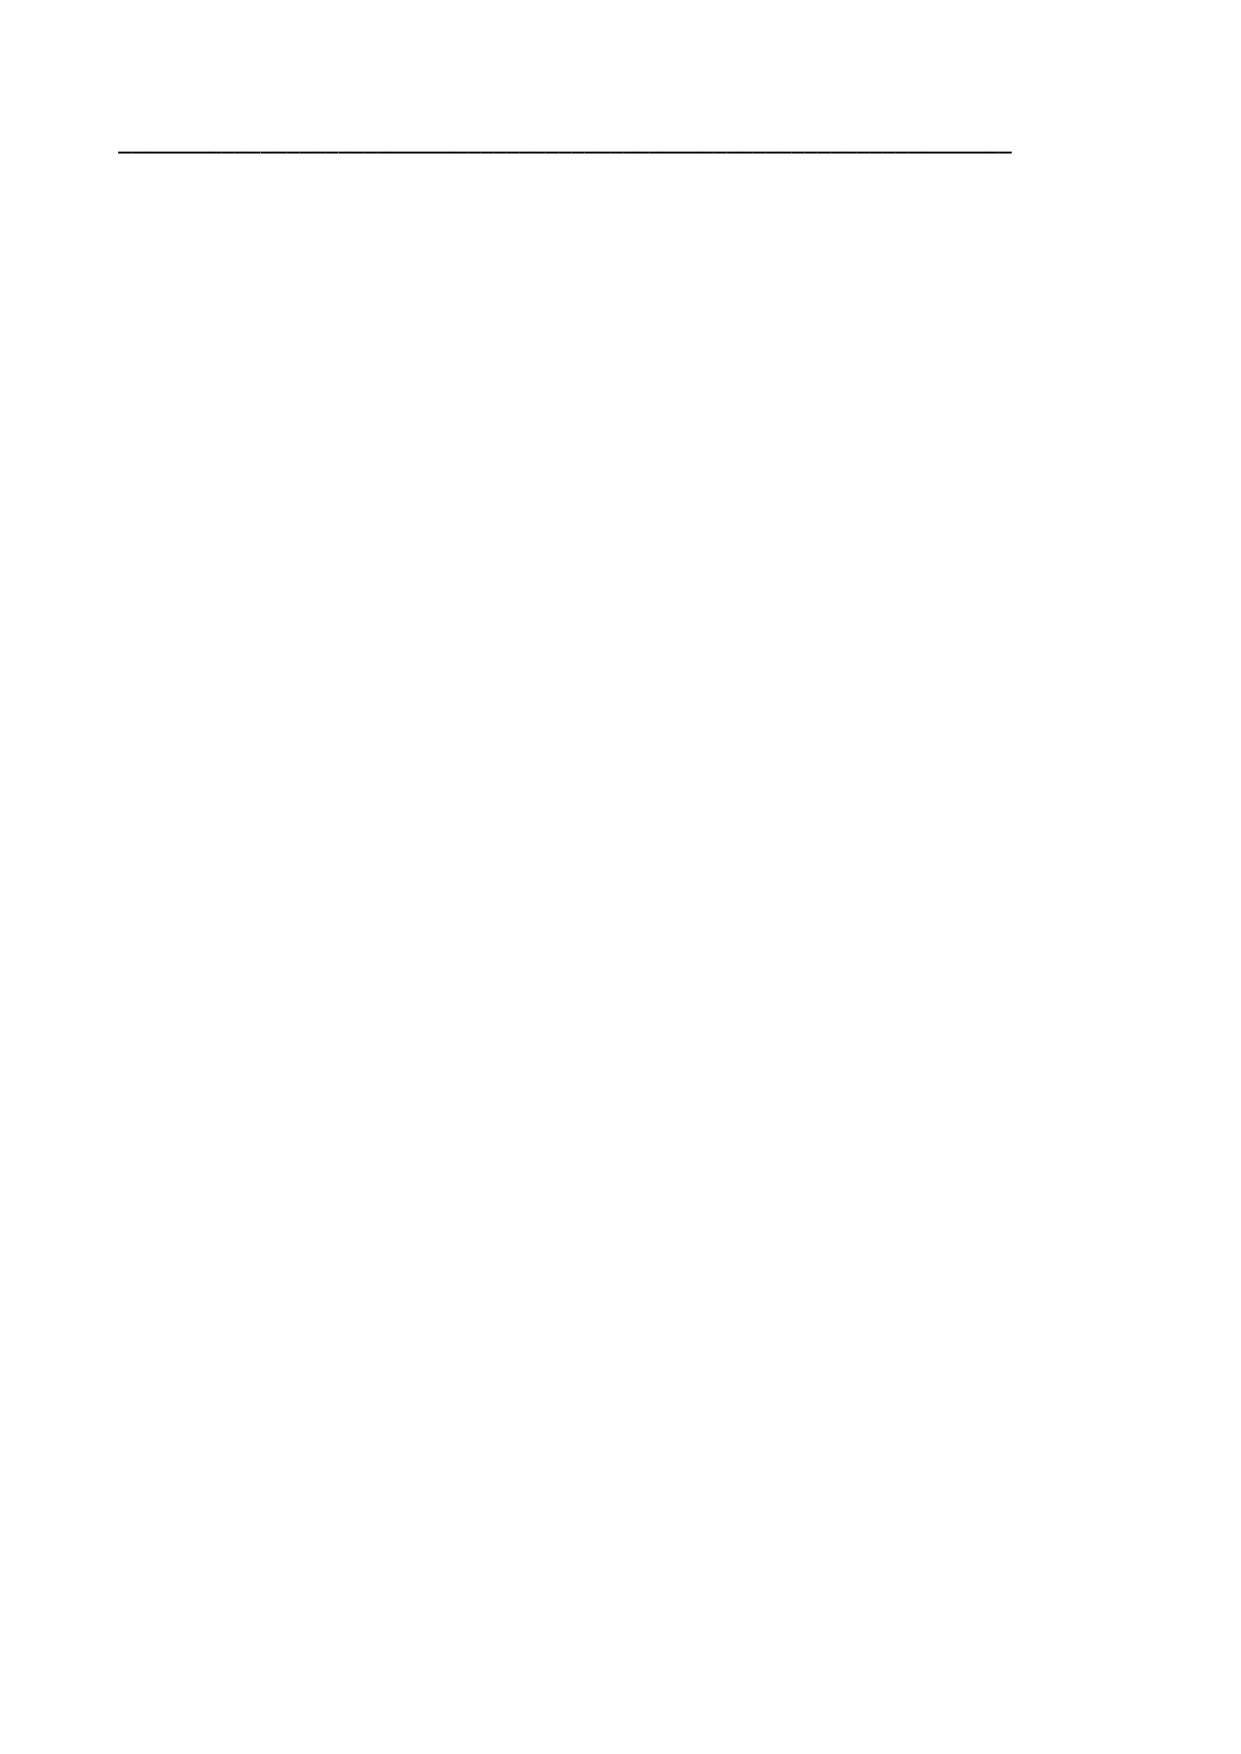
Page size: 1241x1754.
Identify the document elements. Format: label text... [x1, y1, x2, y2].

text _____________________________________________________________________ [118, 118, 1122, 158]
